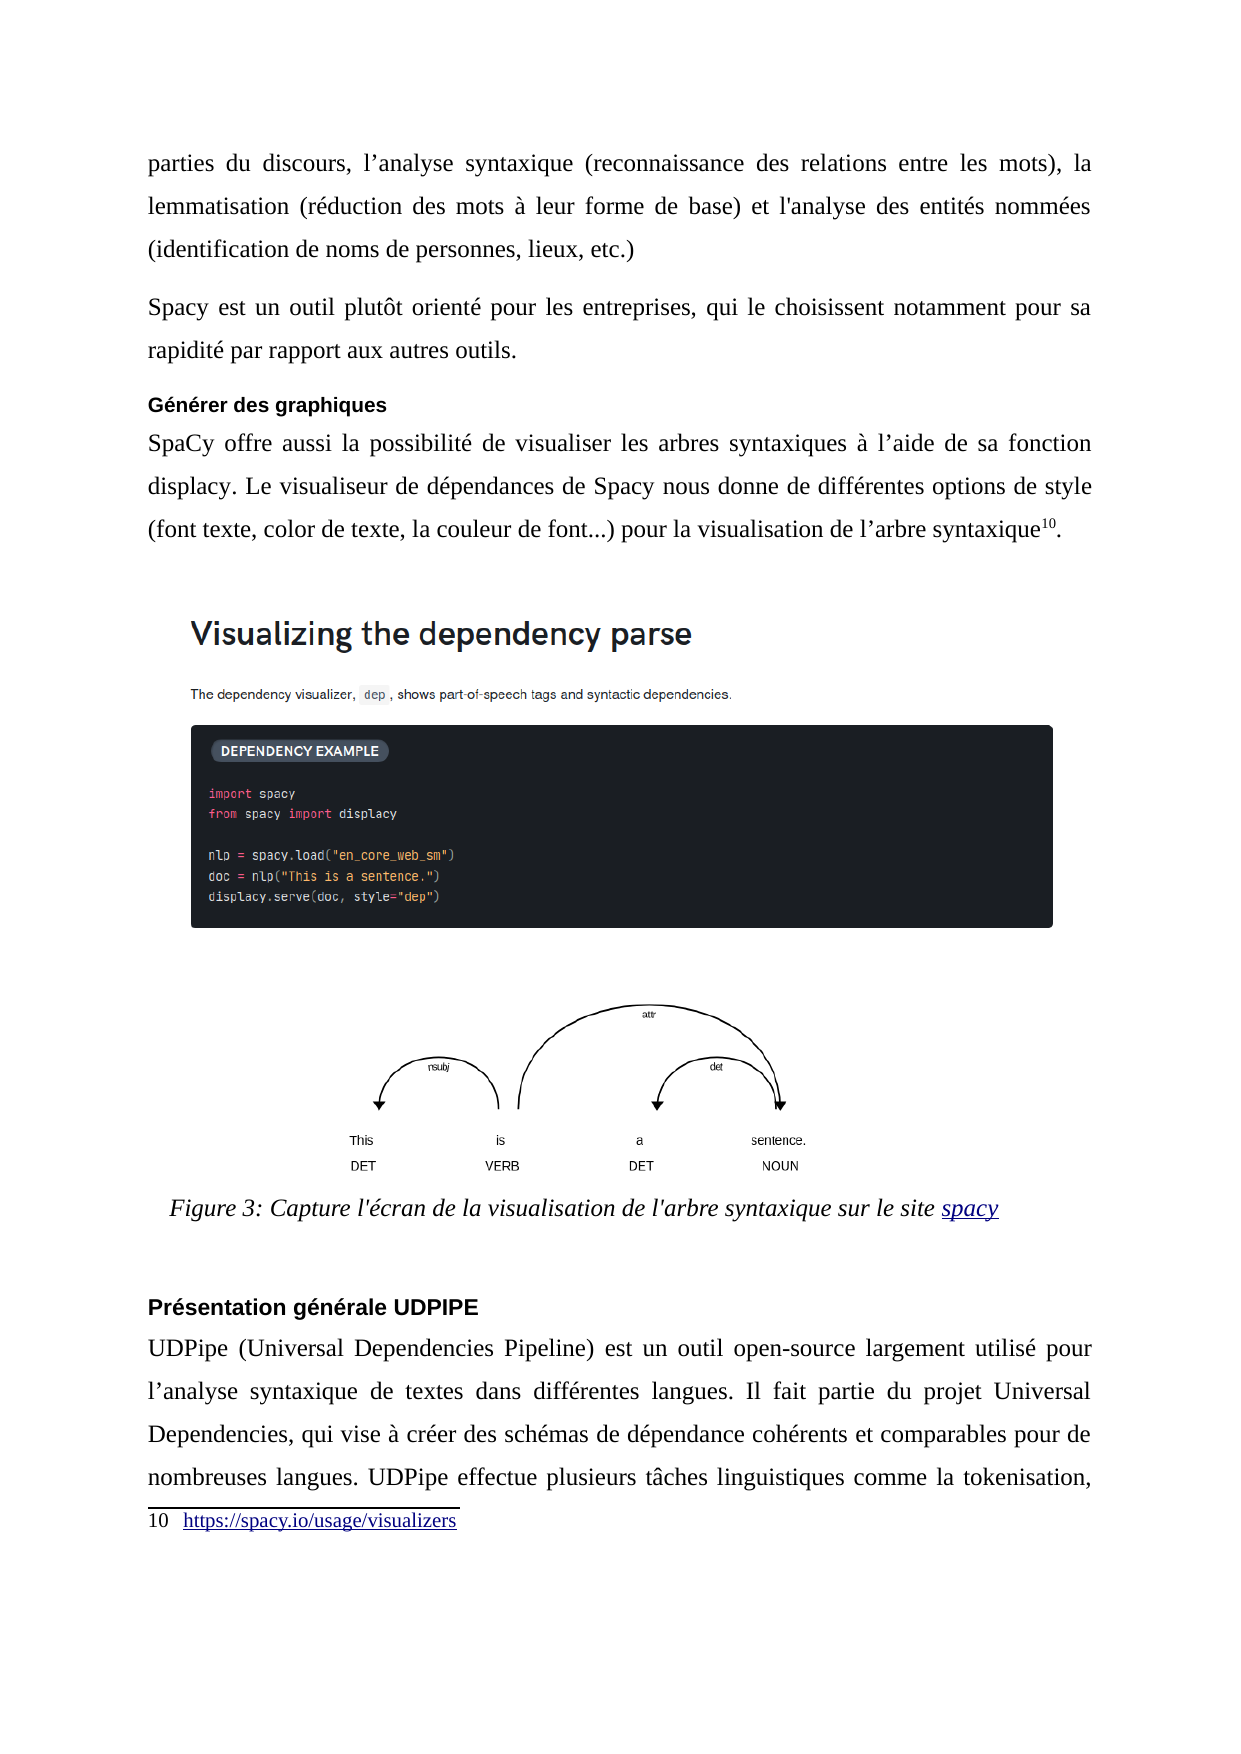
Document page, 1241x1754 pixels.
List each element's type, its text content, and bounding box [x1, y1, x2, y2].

text UDPipe (Universal Dependencies Pipeline) est un outil open-source largement utilisé pour l’analyse syntaxique de textes dans différentes langues. Il fait partie du projet Universal Dependencies, qui vise à créer des schémas de dépendance cohérents et comparables pour de nombreuses langues. UDPipe effectue plusieurs tâches linguistiques comme la tokenisation, [148, 1333, 1092, 1491]
text parties du discours, l’analyse syntaxique (reconnaissance des relations entre les mots), la lemmatisation (réduction des mots à leur forme de base) et l'analyse des entités nommées (identification de noms de personnes, lieux, etc.) [148, 148, 1092, 263]
subtitle Présentation générale UDPIPE [148, 1294, 1092, 1320]
picture [169, 584, 1072, 1193]
text SpaCy offre aussi la possibilité de visualiser les arbres syntaxiques à l’aide de sa fonction displacy. Le visualiseur de dépendances de Spacy nous donne de différentes options de style (font texte, color de texte, la couleur de font...) pour la visualisation de l’arbre syntaxique. [148, 428, 1092, 543]
text Figure 3: Capture l'écran de la visualisation de l'arbre syntaxique sur le site spacy [169, 1193, 1071, 1222]
text Spacy est un outil plutôt orienté pour les entreprises, qui le choisissent notamment pour sa rapidité par rapport aux autres outils. [148, 292, 1092, 363]
text Générer des graphiques [148, 392, 1092, 416]
text https://spacy.io/usage/visualizers [148, 1508, 1092, 1532]
